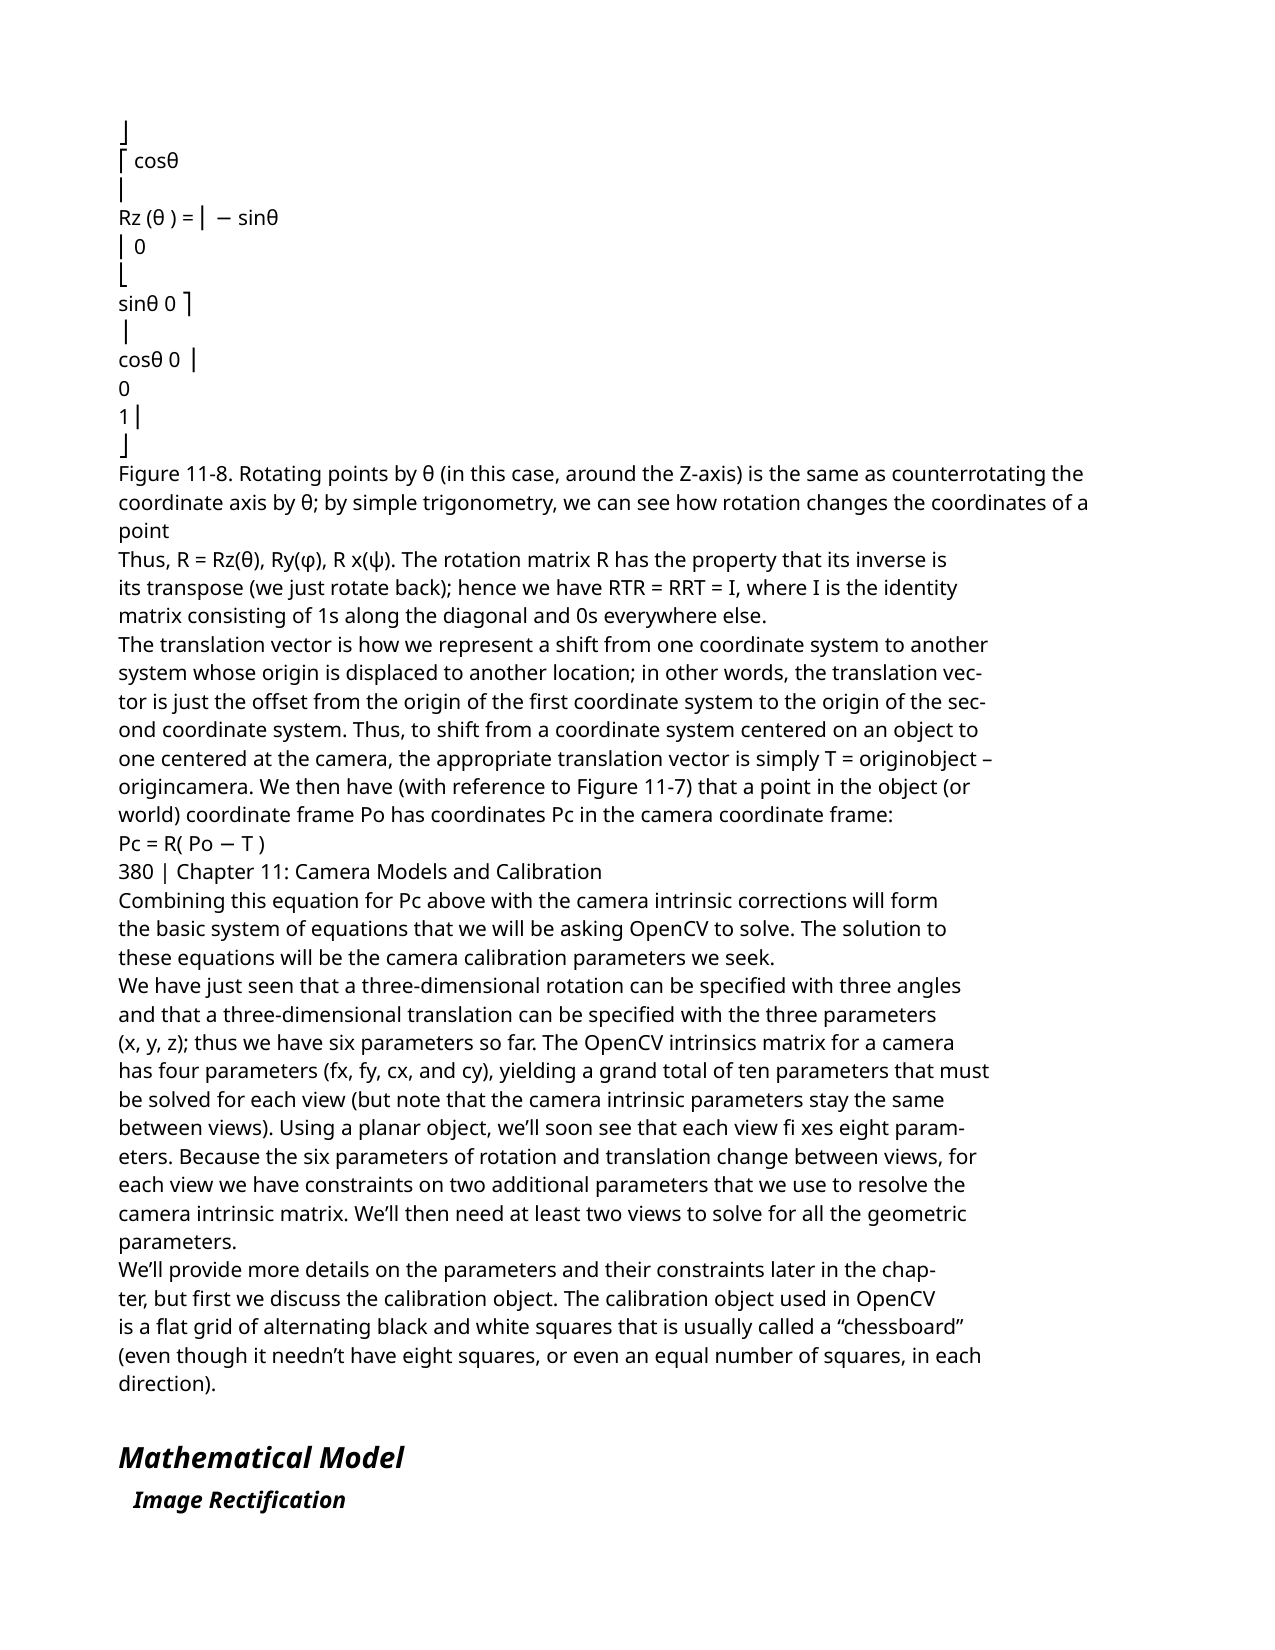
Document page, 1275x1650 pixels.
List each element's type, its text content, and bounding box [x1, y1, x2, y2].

text matrix consisting of 1s along the diagonal and 0s everywhere else. [118, 602, 1157, 630]
text ond coordinate system. Thus, to shift from a coordinate system centered on an object to [118, 715, 1157, 744]
text camera intrinsic matrix. We’ll then need at least two views to solve for all the geometric [118, 1199, 1157, 1227]
text 380 | Chapter 11: Camera Models and Calibration [118, 857, 1157, 886]
text We’ll provide more details on the parameters and their constraints later in the chap- [118, 1256, 1157, 1284]
text Thus, R = Rz(θ), Ry(φ), R x(ψ). The rotation matrix R has the property that its inverse is [118, 545, 1157, 573]
text ⎢ 0 [118, 232, 1157, 260]
text We have just seen that a three-dimensional rotation can be specified with three angles [118, 971, 1157, 1000]
text (even though it needn’t have eight squares, or even an equal number of squares, in each [118, 1341, 1157, 1369]
text coordinate axis by θ; by simple trigonometry, we can see how rotation changes the coordinates of a [118, 488, 1157, 516]
text Rz (θ ) = ⎢ − sinθ [118, 203, 1157, 232]
text the basic system of equations that we will be asking OpenCV to solve. The solution to [118, 914, 1157, 943]
text and that a three-dimensional translation can be specified with the three parameters [118, 1000, 1157, 1028]
text system whose origin is displaced to another location; in other words, the translation vec- [118, 658, 1157, 687]
text each view we have constraints on two additional parameters that we use to resolve the [118, 1170, 1157, 1199]
text one centered at the camera, the appropriate translation vector is simply T = originobject – [118, 744, 1157, 772]
text direction). [118, 1369, 1157, 1398]
text Pc = R( Po − T ) [118, 829, 1157, 857]
text Combining this equation for Pc above with the camera intrinsic corrections will form [118, 886, 1157, 914]
text be solved for each view (but note that the camera intrinsic parameters stay the same [118, 1085, 1157, 1113]
text ⎡ cosθ [118, 147, 1157, 175]
text is a flat grid of alternating black and white squares that is usually called a “chessboard” [118, 1312, 1157, 1341]
text eters. Because the six parameters of rotation and translation change between views, for [118, 1142, 1157, 1170]
text ⎢ [118, 175, 1157, 203]
text sinθ 0 ⎤ [118, 289, 1157, 317]
text The translation vector is how we represent a shift from one coordinate system to another [118, 630, 1157, 658]
text has four parameters (fx, fy, cx, and cy), yielding a grand total of ten parameters that must [118, 1057, 1157, 1085]
text world) coordinate frame Po has coordinates Pc in the camera coordinate frame: [118, 801, 1157, 829]
text origincamera. We then have (with reference to Figure 11-7) that a point in the object (or [118, 772, 1157, 801]
text Image Rectification [118, 1477, 1157, 1517]
text cosθ 0 ⎥ [118, 346, 1157, 374]
text ⎦ [118, 431, 1157, 459]
text ⎥ [118, 317, 1157, 346]
text parameters. [118, 1227, 1157, 1256]
text ⎣ [118, 260, 1157, 289]
text (x, y, z); thus we have six parameters so far. The OpenCV intrinsics matrix for a camera [118, 1028, 1157, 1057]
text ⎦ [118, 118, 1157, 147]
text between views). Using a planar object, we’ll soon see that each view fi xes eight param- [118, 1113, 1157, 1142]
text tor is just the offset from the origin of the first coordinate system to the origin of the sec- [118, 687, 1157, 715]
text 0 [118, 374, 1157, 402]
text 1⎥ [118, 402, 1157, 431]
text Mathematical Model [118, 1437, 1157, 1477]
text point [118, 516, 1157, 545]
text these equations will be the camera calibration parameters we seek. [118, 943, 1157, 971]
text ter, but first we discuss the calibration object. The calibration object used in OpenCV [118, 1284, 1157, 1312]
text Figure 11-8. Rotating points by θ (in this case, around the Z-axis) is the same as counterrotating the [118, 459, 1157, 488]
text its transpose (we just rotate back); hence we have RTR = RRT = I, where I is the identity [118, 573, 1157, 602]
